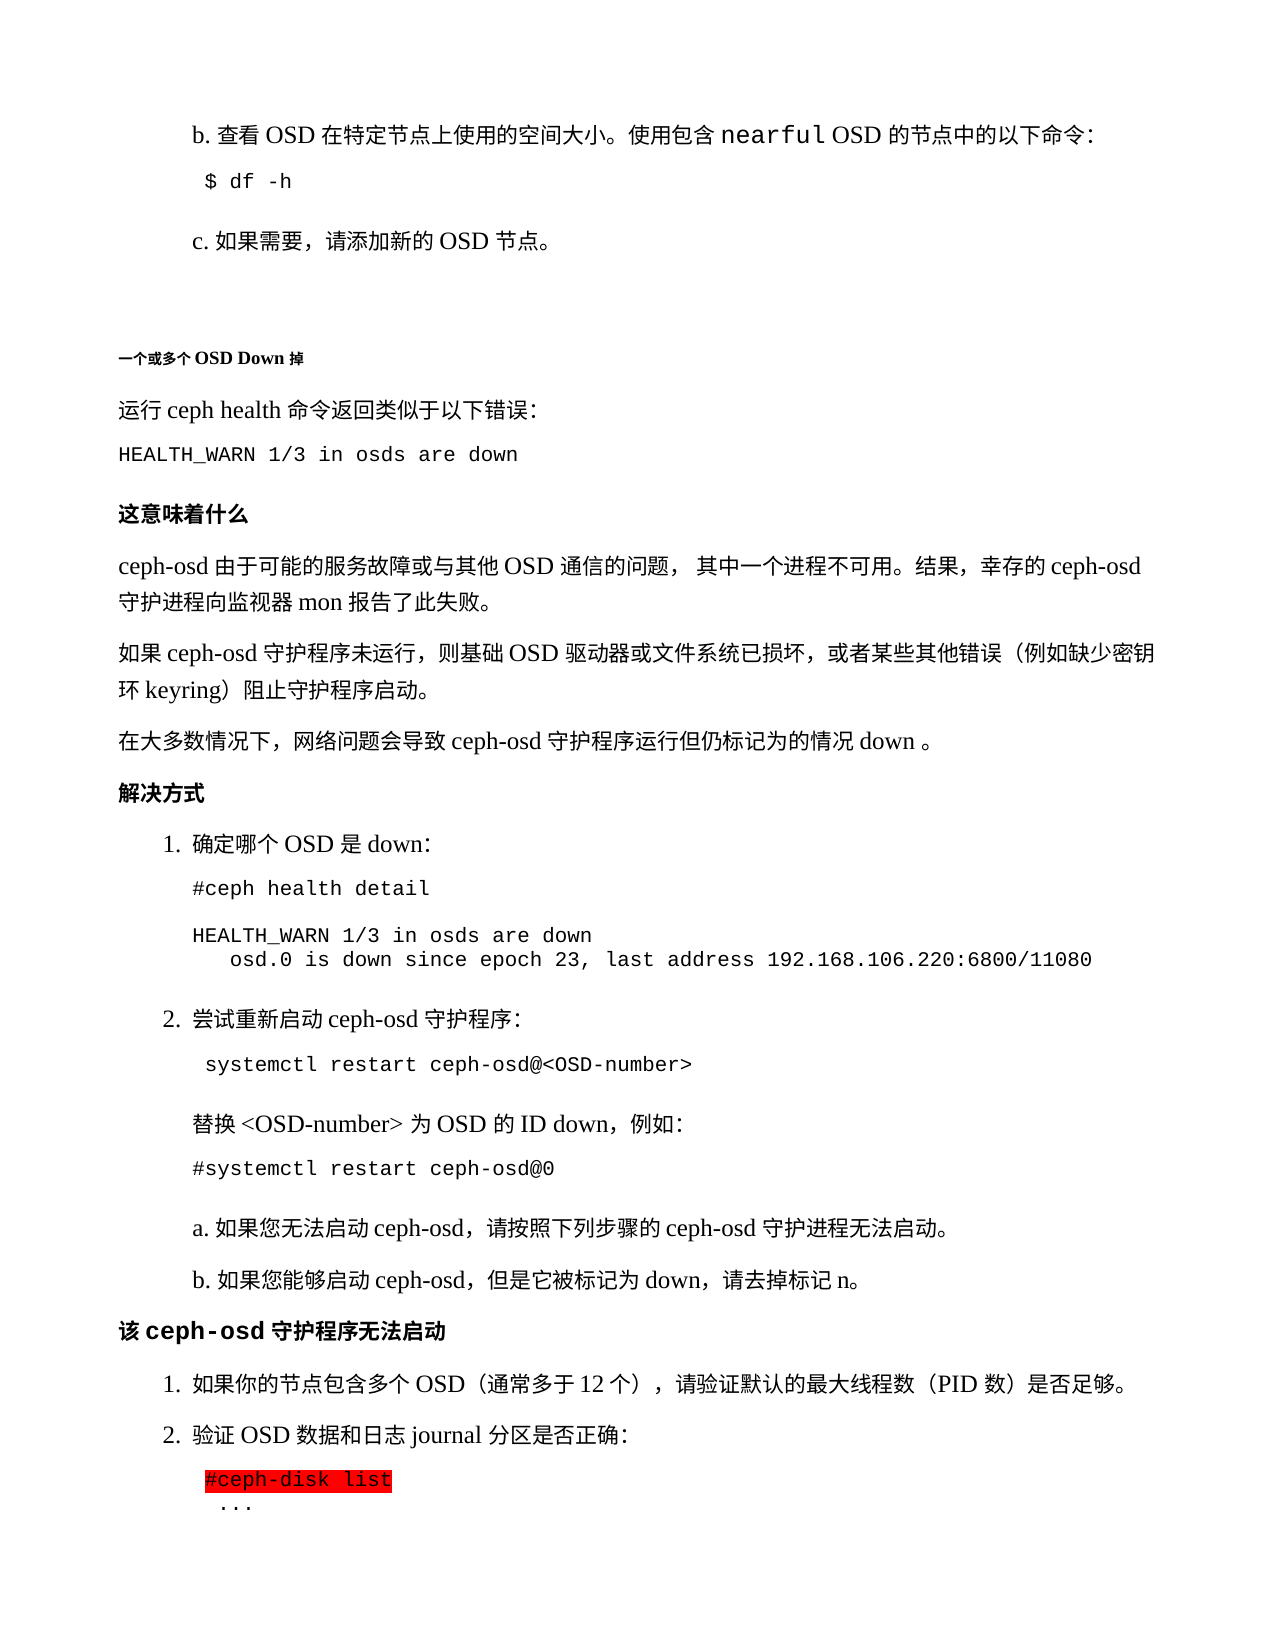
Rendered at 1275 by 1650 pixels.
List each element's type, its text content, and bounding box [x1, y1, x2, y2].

text a. 如果您无法启动 ceph-osd，请按照下列步骤的 ceph-osd 守护进程无法启动。 [118, 1211, 1157, 1243]
list 如果你的节点包含多个 OSD（通常多于12个），请验证默认的最大线程数（PID 数）是否足够。 [162, 1367, 1157, 1398]
list $ df -h [162, 171, 1157, 194]
text 运行 ceph health 命令返回类似于以下错误： [118, 393, 1157, 424]
subtitle 一个或多个 OSD Down 掉 [118, 347, 1157, 369]
list b. 查看 OSD 在特定节点上使用的空间大小。使用包含 nearful OSD 的节点中的以下命令： [162, 118, 1157, 151]
text 这意味着什么 [118, 497, 1157, 529]
text 该 ceph-osd 守护程序无法启动 [118, 1314, 1157, 1347]
text ceph-osd 由于可能的服务故障或与其他 OSD 通信的问题， 其中一个进程不可用。结果，幸存的ceph-osd 守护进程向监视器 mon 报告了此失败。 [118, 549, 1157, 617]
list 确定哪个 OSD 是 down： [162, 827, 1157, 858]
text #systemctl restart ceph-osd@0 [118, 1158, 1157, 1182]
text HEALTH_WARN 1/3 in osds are down [118, 444, 1157, 468]
list 验证 OSD 数据和日志 journal 分区是否正确： [162, 1418, 1157, 1450]
text #ceph-disk list [118, 1469, 1157, 1493]
list c. 如果需要，请添加新的 OSD 节点。 [162, 224, 1157, 256]
text systemctl restart ceph-osd@<OSD-number> [118, 1054, 1157, 1077]
text HEALTH_WARN 1/3 in osds are down [118, 926, 1157, 949]
list 尝试重新启动 ceph-osd 守护程序： [162, 1002, 1157, 1034]
text 替换 <OSD-number> 为 OSD 的 ID down，例如： [118, 1107, 1157, 1138]
text 在大多数情况下，网络问题会导致 ceph-osd 守护程序运行但仍标记为的情况 down 。 [118, 724, 1157, 756]
text #ceph health detail [118, 878, 1157, 902]
text 如果 ceph-osd 守护程序未运行，则基础 OSD 驱动器或文件系统已损坏，或者某些其他错误（例如缺少密钥环 keyring）阻止守护程序启动。 [118, 636, 1157, 704]
text osd.0 is down since epoch 23, last address 192.168.106.220:6800/11080 [118, 949, 1157, 973]
text 解决方式 [118, 776, 1157, 807]
text ... [118, 1493, 1157, 1517]
text b. 如果您能够启动 ceph-osd，但是它被标记为 down，请去掉标记 n。 [118, 1263, 1157, 1294]
